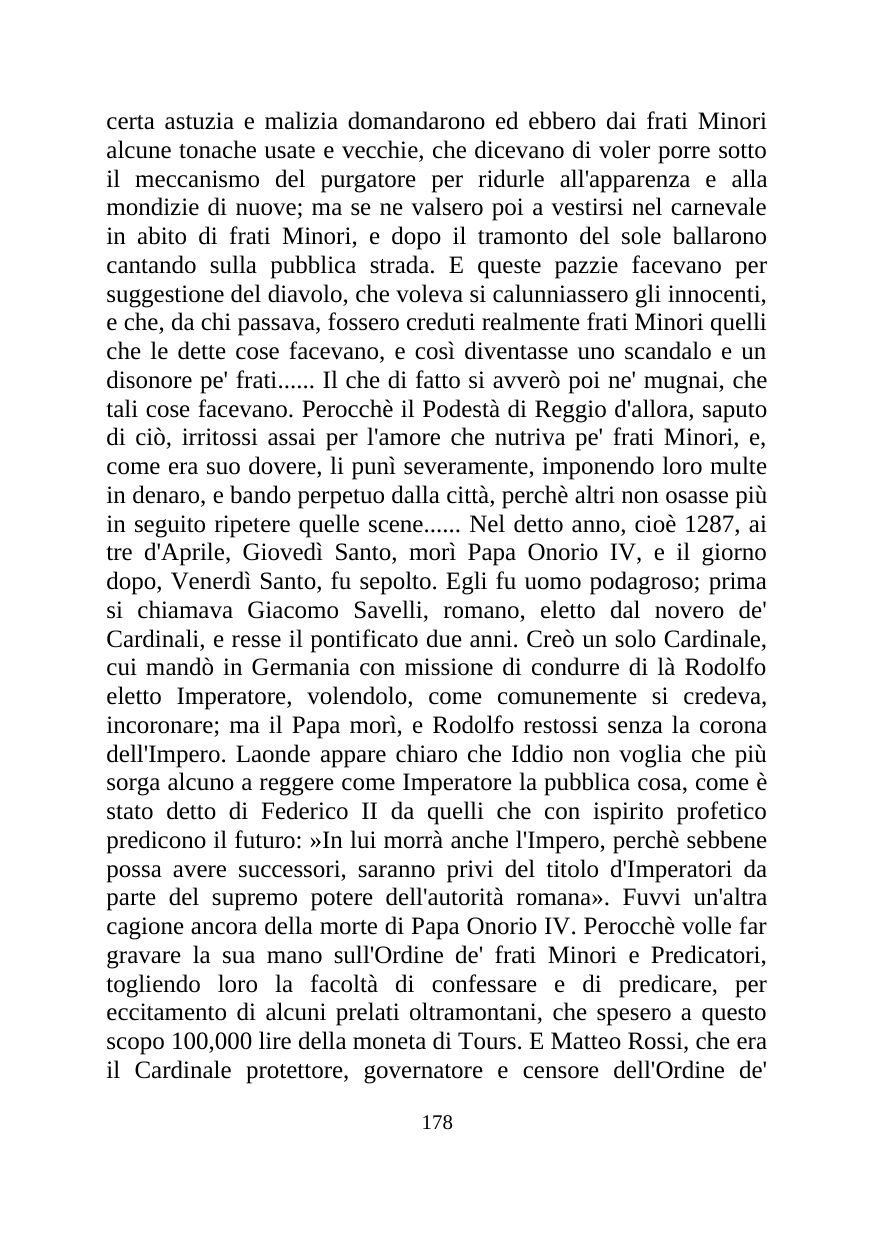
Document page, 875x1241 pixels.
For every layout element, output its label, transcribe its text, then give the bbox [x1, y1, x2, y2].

text certa astuzia e malizia domandarono ed ebbero dai frati Minori alcune tonache usate e vecchie, che dicevano di voler porre sotto il meccanismo del purgatore per ridurle all'apparenza e alla mondizie di nuove; ma se ne valsero poi a vestirsi nel carnevale in abito di frati Minori, e dopo il tramonto del sole ballarono cantando sulla pubblica strada. E queste pazzie facevano per suggestione del diavolo, che voleva si calunniassero gli innocenti, e che, da chi passava, fossero creduti realmente frati Minori quelli che le dette cose facevano, e così diventasse uno scandalo e un disonore pe' frati...... Il che di fatto si avverò poi ne' mugnai, che tali cose facevano. Perocchè il Podestà di Reggio d'allora, saputo di ciò, irritossi assai per l'amore che nutriva pe' frati Minori, e, come era suo dovere, li punì severamente, imponendo loro multe in denaro, e bando perpetuo dalla città, perchè altri non osasse più in seguito ripetere quelle scene...... Nel detto anno, cioè 1287, ai tre d'Aprile, Giovedì Santo, morì Papa Onorio IV, e il giorno dopo, Venerdì Santo, fu sepolto. Egli fu uomo podagroso; prima si chiamava Giacomo Savelli, romano, eletto dal novero de' Cardinali, e resse il pontificato due anni. Creò un solo Cardinale, cui mandò in Germania con missione di condurre di là Rodolfo eletto Imperatore, volendolo, come comunemente si credeva, incoronare; ma il Papa morì, e Rodolfo restossi senza la corona dell'Impero. Laonde appare chiaro che Iddio non voglia che più sorga alcuno a reggere come Imperatore la pubblica cosa, come è stato detto di Federico II da quelli che con ispirito profetico predicono il futuro: »In lui morrà anche l'Impero, perchè sebbene possa avere successori, saranno privi del titolo d'Imperatori da parte del supremo potere dell'autorità romana». Fuvvi un'altra cagione ancora della morte di Papa Onorio IV. Perocchè volle far gravare la sua mano sull'Ordine de' frati Minori e Predicatori, togliendo loro la facoltà di confessare e di predicare, per eccitamento di alcuni prelati oltramontani, che spesero a questo scopo 100,000 lire della moneta di Tours. E Matteo Rossi, che era il Cardinale protettore, governatore e censore dell'Ordine de' [106, 106, 768, 1084]
